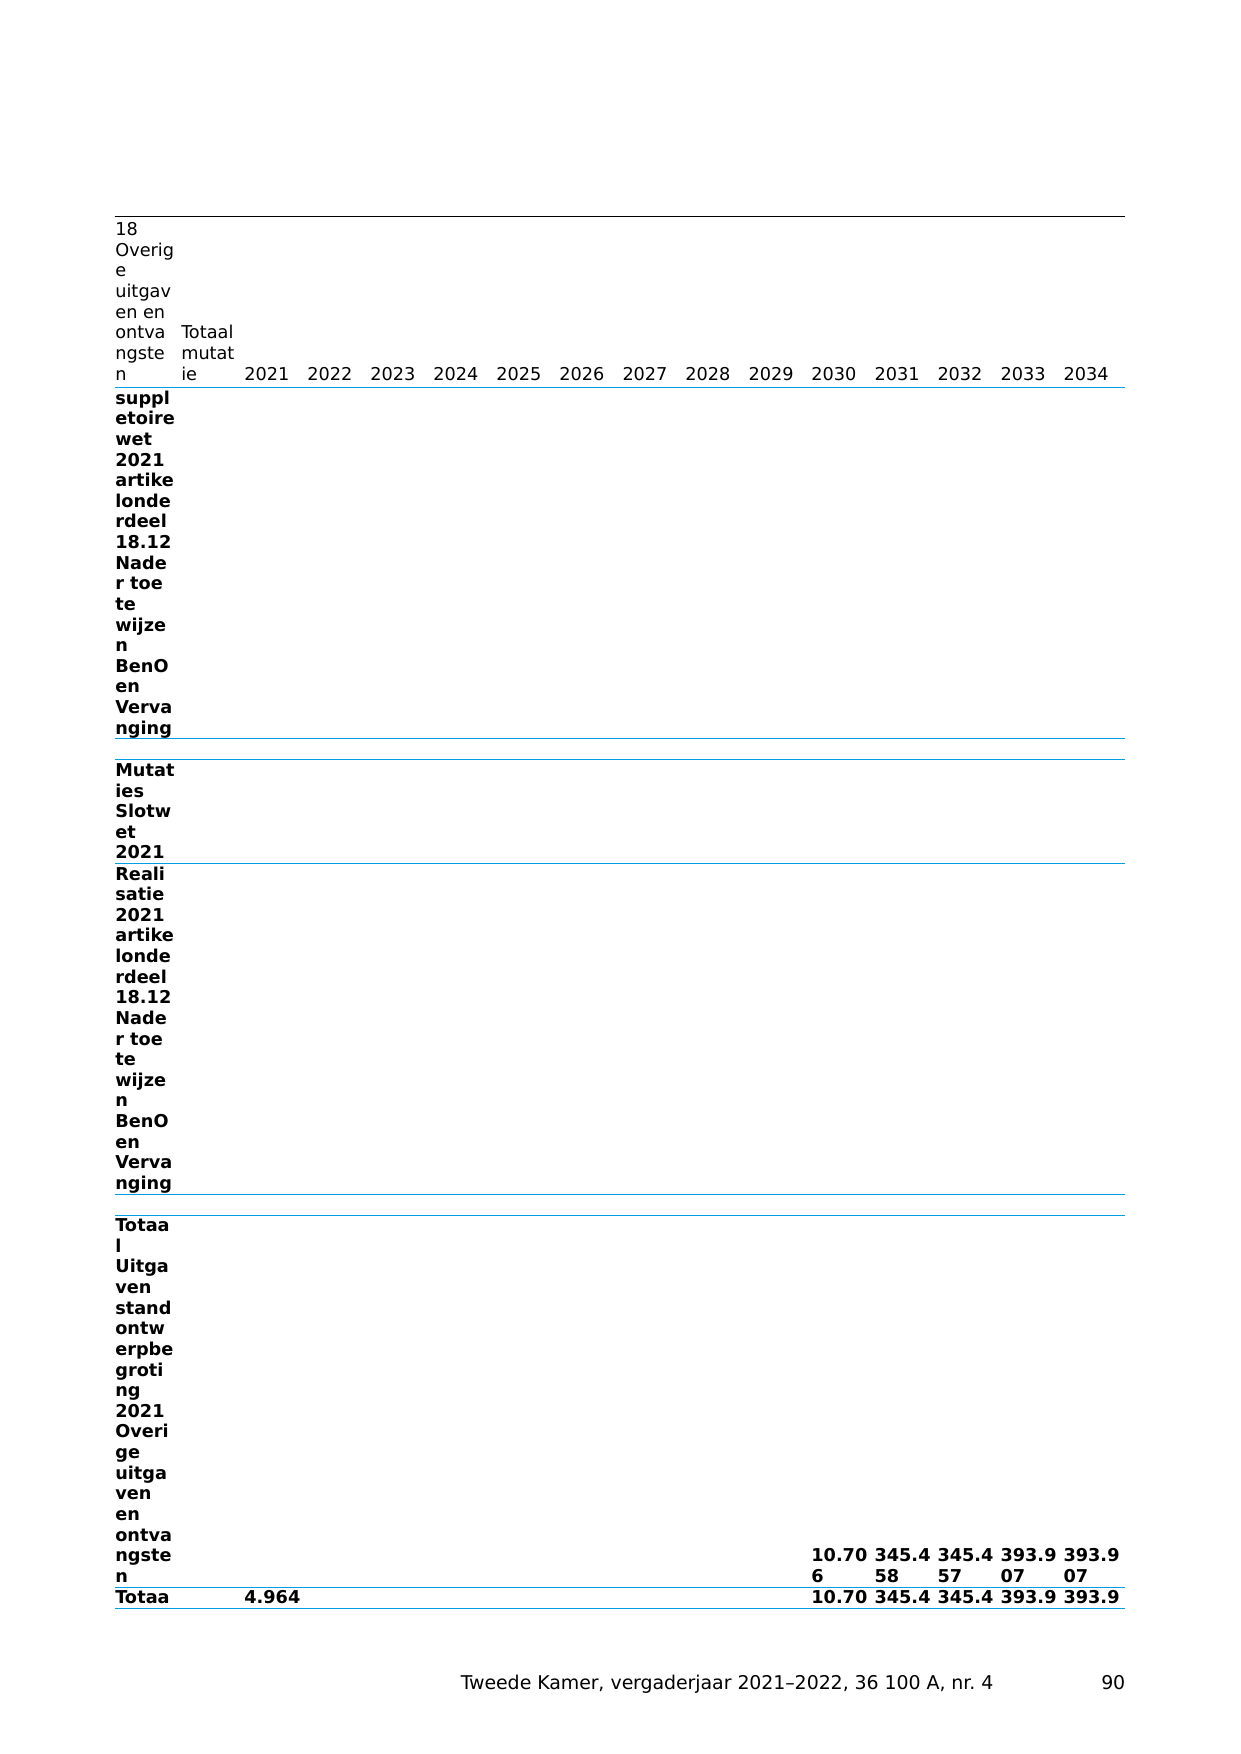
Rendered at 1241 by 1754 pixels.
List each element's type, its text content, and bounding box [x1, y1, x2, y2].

table_cell suppletoire wet 2021 artikelonderdeel 18.12 Nader toe te wijzen BenO en Vervanging [115, 388, 178, 738]
table_cell [556, 739, 619, 759]
table_cell [430, 739, 493, 759]
table_cell [556, 864, 619, 1193]
table_cell 2024 [430, 217, 493, 387]
table_cell [430, 864, 493, 1193]
table_cell Realisatie 2021 artikelonderdeel 18.12 Nader toe te wijzen BenO en Vervanging [115, 864, 178, 1193]
table_cell 2031 [871, 217, 934, 387]
table_cell [304, 760, 367, 863]
table_cell [367, 1216, 430, 1586]
table_cell [871, 1195, 934, 1215]
table_cell 2026 [556, 217, 619, 387]
table_cell [745, 388, 808, 738]
table_cell 2025 [493, 217, 556, 387]
table_cell [998, 739, 1060, 759]
table_cell [934, 388, 997, 738]
table_cell [493, 388, 556, 738]
table_cell [556, 760, 619, 863]
table_cell [998, 864, 1060, 1193]
table_cell [241, 864, 304, 1193]
table_cell [619, 1588, 682, 1608]
table_cell [178, 1216, 241, 1586]
table_cell [682, 760, 745, 863]
table_cell [682, 739, 745, 759]
table_cell [998, 760, 1060, 863]
table_cell [682, 864, 745, 1193]
table_cell [745, 1195, 808, 1215]
table_cell [556, 1588, 619, 1608]
table_cell [178, 388, 241, 738]
table_cell [304, 1216, 367, 1586]
table_cell Totaal Uitgaven stand ontwerpbegroting 2021 Overige uitgaven en ontvangsten [115, 1216, 178, 1586]
table_cell [998, 1195, 1060, 1215]
table_cell [1060, 864, 1125, 1193]
table_cell [745, 760, 808, 863]
table_cell Mutaties Slotwet 2021 [115, 760, 178, 863]
table_cell Totaal mutatie [178, 217, 241, 387]
table_cell [745, 1588, 808, 1608]
table_cell 2027 [619, 217, 682, 387]
table_cell [1060, 739, 1125, 759]
table_cell [682, 388, 745, 738]
table_cell 2028 [682, 217, 745, 387]
table_cell [241, 388, 304, 738]
table_cell [304, 739, 367, 759]
table_cell [430, 388, 493, 738]
table_cell [998, 388, 1060, 738]
table_cell [934, 760, 997, 863]
table_cell 2034 [1060, 217, 1125, 387]
table_cell 18 Overige uitgaven en ontvangsten [115, 217, 178, 387]
table_cell 10.706 [808, 1216, 871, 1586]
table_cell [619, 1216, 682, 1586]
table_cell [808, 388, 871, 738]
table_cell [304, 864, 367, 1193]
table_cell [304, 388, 367, 738]
table_cell [178, 864, 241, 1193]
table_cell 4.964 [241, 1588, 304, 1608]
table_cell [241, 739, 304, 759]
table_cell [493, 760, 556, 863]
table_cell [871, 760, 934, 863]
table_cell [619, 388, 682, 738]
table_cell [430, 1195, 493, 1215]
table_cell [808, 739, 871, 759]
table_cell [493, 1195, 556, 1215]
table_cell [619, 864, 682, 1193]
table_cell 345.457 [934, 1216, 997, 1586]
table_cell [745, 739, 808, 759]
table_cell [493, 864, 556, 1193]
table_header Tabel 8 Artikel 18 Overige uitgaven en ontvangsten [115, 191, 1125, 216]
table_cell [241, 760, 304, 863]
table_cell [178, 760, 241, 863]
table_cell 393.9 [1060, 1588, 1125, 1608]
table_cell [808, 1195, 871, 1215]
table_cell [367, 1588, 430, 1608]
table_cell 393.9 [998, 1588, 1060, 1608]
table_cell [871, 739, 934, 759]
table_cell [745, 1216, 808, 1586]
table_cell [682, 1588, 745, 1608]
table_cell 2021 [241, 217, 304, 387]
table_cell [871, 864, 934, 1193]
table_cell [1060, 760, 1125, 863]
table_cell [871, 388, 934, 738]
table_cell 2029 [745, 217, 808, 387]
table_cell [493, 739, 556, 759]
table_cell 393.907 [998, 1216, 1060, 1586]
table_cell [367, 864, 430, 1193]
table_cell [241, 1216, 304, 1586]
table_cell [493, 1588, 556, 1608]
table_cell [178, 1195, 241, 1215]
table_cell 345.458 [871, 1216, 934, 1586]
table_cell 393.907 [1060, 1216, 1125, 1586]
table_cell [1060, 1195, 1125, 1215]
table_cell [304, 1195, 367, 1215]
table_cell 2030 [808, 217, 871, 387]
table_cell 2033 [998, 217, 1060, 387]
table_cell [934, 739, 997, 759]
table_cell [367, 1195, 430, 1215]
table_cell [430, 1588, 493, 1608]
table_cell Totaa [115, 1588, 178, 1608]
table_cell [115, 1195, 178, 1215]
table_cell [367, 760, 430, 863]
table_cell 2023 [367, 217, 430, 387]
table_cell [619, 739, 682, 759]
table_cell [304, 1588, 367, 1608]
table_cell [619, 760, 682, 863]
table_cell [808, 864, 871, 1193]
table_cell 345.4 [934, 1588, 997, 1608]
table_cell [430, 760, 493, 863]
table_cell [934, 864, 997, 1193]
table_cell [934, 1195, 997, 1215]
table_cell [619, 1195, 682, 1215]
table_cell [682, 1195, 745, 1215]
table_cell [115, 739, 178, 759]
table_cell [367, 388, 430, 738]
table_cell [241, 1195, 304, 1215]
table_cell [367, 739, 430, 759]
table_cell 10.70 [808, 1588, 871, 1608]
table_cell [178, 739, 241, 759]
table_cell 2022 [304, 217, 367, 387]
table_cell 345.4 [871, 1588, 934, 1608]
table_cell [556, 388, 619, 738]
table_cell [556, 1216, 619, 1586]
table_cell [178, 1588, 241, 1608]
table_cell [1060, 388, 1125, 738]
table_cell [556, 1195, 619, 1215]
table_cell 2032 [934, 217, 997, 387]
table_cell [745, 864, 808, 1193]
table_cell [682, 1216, 745, 1586]
table_cell [808, 760, 871, 863]
table_cell [430, 1216, 493, 1586]
table_cell [493, 1216, 556, 1586]
